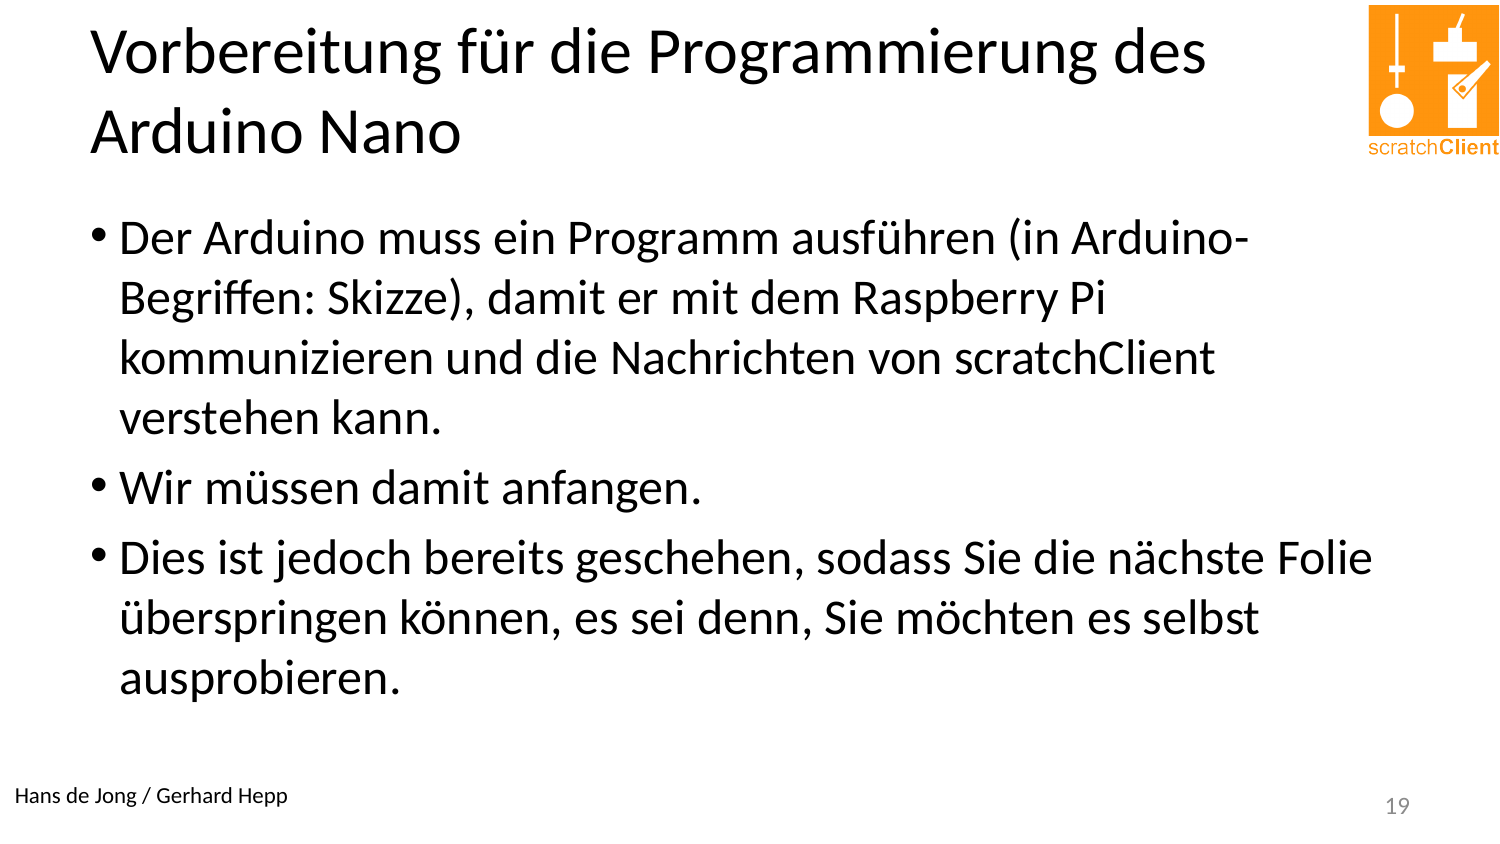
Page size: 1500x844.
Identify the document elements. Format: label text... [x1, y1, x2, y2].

slide_number [1340, 782, 1425, 827]
list Der Arduino muss ein Programm ausführen (in Arduino-Begriffen: Skizze), damit er mit dem Raspberry Pi kommunizieren und die Nachrichten von scratchClient verstehen kann. Wir müssen damit anfangen. Dies ist jedoch bereits geschehen, sodass Sie die nächste Folie überspringen können, es sei denn, Sie möchten es selbst ausprobieren. [75, 196, 1425, 754]
picture [1425, 5, 1500, 160]
title Vorbereitung für die Programmierung des Arduino Nano [75, 0, 1425, 175]
